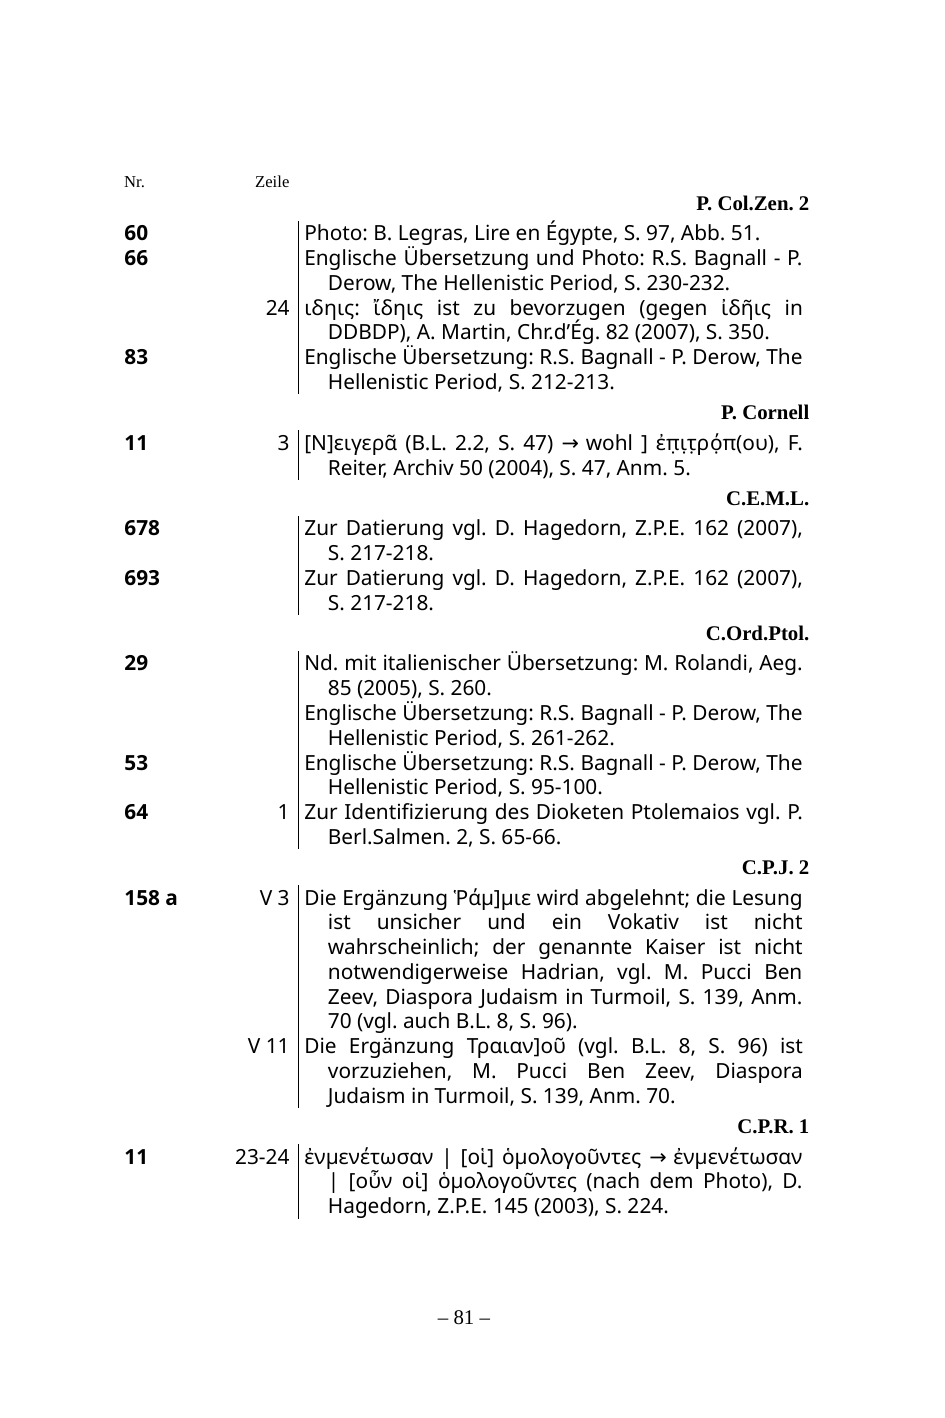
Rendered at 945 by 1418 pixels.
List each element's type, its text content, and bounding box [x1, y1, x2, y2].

table_header 158 a [118, 885, 207, 1034]
table_header 60 [118, 221, 298, 246]
subtitle C.P.R. 1 [118, 1114, 809, 1138]
table_header V 3 [207, 885, 298, 1034]
table_cell 53 [118, 750, 298, 800]
table_cell Englische Übersetzung: R.S. Bagnall - P. Derow, The Hellenistic Period, S. 261-262. [299, 701, 809, 750]
subtitle P. Col.Zen. 2 [118, 191, 809, 215]
table_cell 1 [207, 800, 298, 849]
table_cell Englische Übersetzung und Photo: R.S. Bagnall - P. Derow, The Hellenistic Period, S. 230-232. [299, 246, 809, 295]
table_header 11 [118, 430, 207, 480]
table_cell 83 [118, 345, 298, 394]
table_header Photo: B. Legras, Lire en Égypte, S. 97, Abb. 51. [299, 221, 809, 246]
table_header 678 [118, 516, 298, 565]
table_header 3 [207, 430, 298, 480]
table_cell 64 [118, 800, 207, 849]
table_cell 693 [118, 565, 298, 615]
table_cell Englische Übersetzung: R.S. Bagnall - P. Derow, The Hellenistic Period, S. 95-100. [299, 750, 809, 800]
table_header ἐνμενέτωσαν | [οἱ] ὁμολογοῦντες → ἐνμενέτωσαν | [οὖν οἱ] ὁμολογοῦντες (nach dem Photo), D. Hagedorn, Z.P.E. 145 (2003), S. 224. [299, 1144, 809, 1219]
table_cell [118, 295, 207, 345]
table_cell V 11 [207, 1034, 298, 1108]
table_cell 24 [207, 295, 298, 345]
subtitle C.Ord.Ptol. [118, 621, 809, 645]
subtitle C.E.M.L. [118, 486, 809, 510]
table_header Zur Datierung vgl. D. Hagedorn, Z.P.E. 162 (2007), S. 217-218. [299, 516, 809, 565]
table_header [Ν]ειγερᾶ (B.L. 2.2, S. 47) → wohl ] ἐπ̣ι̣τ̣ρό̣π(ου), F. Reiter, Archiv 50 (2004), S. 47, Anm. 5. [299, 430, 809, 480]
table_cell ιδηις: ἴδηις ist zu bevorzugen (gegen ἰδῆις in DDBDP), A. Martin, Chr.d’Ég. 82 (2007), S. 350. [299, 295, 809, 345]
table_cell Zur Datierung vgl. D. Hagedorn, Z.P.E. 162 (2007), S. 217-218. [299, 565, 809, 615]
table_cell Englische Übersetzung: R.S. Bagnall - P. Derow, The Hellenistic Period, S. 212-213. [299, 345, 809, 394]
table_header Die Ergänzung Ῥάμ]μιε wird abgelehnt; die Lesung ist unsicher und ein Vokativ ist nicht wahrscheinlich; der genannte Kaiser ist nicht notwendigerweise Hadrian, vgl. M. Pucci Ben Zeev, Diaspora Judaism in Turmoil, S. 139, Anm. 70 (vgl. auch B.L. 8, S. 96). [299, 885, 809, 1034]
table_header Nd. mit italienischer Übersetzung: M. Rolandi, Aeg. 85 (2005), S. 260. [299, 651, 809, 701]
subtitle C.P.J. 2 [118, 855, 809, 879]
table_header 11 [118, 1144, 207, 1219]
subtitle P. Cornell [118, 400, 809, 424]
table_cell 66 [118, 246, 298, 295]
table_cell [118, 1034, 207, 1108]
table_header 23-24 [207, 1144, 298, 1219]
table_cell Die Ergänzung Τραιαν]οῦ (vgl. B.L. 8, S. 96) ist vorzuziehen, M. Pucci Ben Zeev, Diaspora Judaism in Turmoil, S. 139, Anm. 70. [299, 1034, 809, 1108]
table_cell [118, 701, 298, 750]
table_header 29 [118, 651, 298, 701]
table_cell Zur Identifizierung des Dioketen Ptolemaios vgl. P. Berl.Salmen. 2, S. 65-66. [299, 800, 809, 849]
